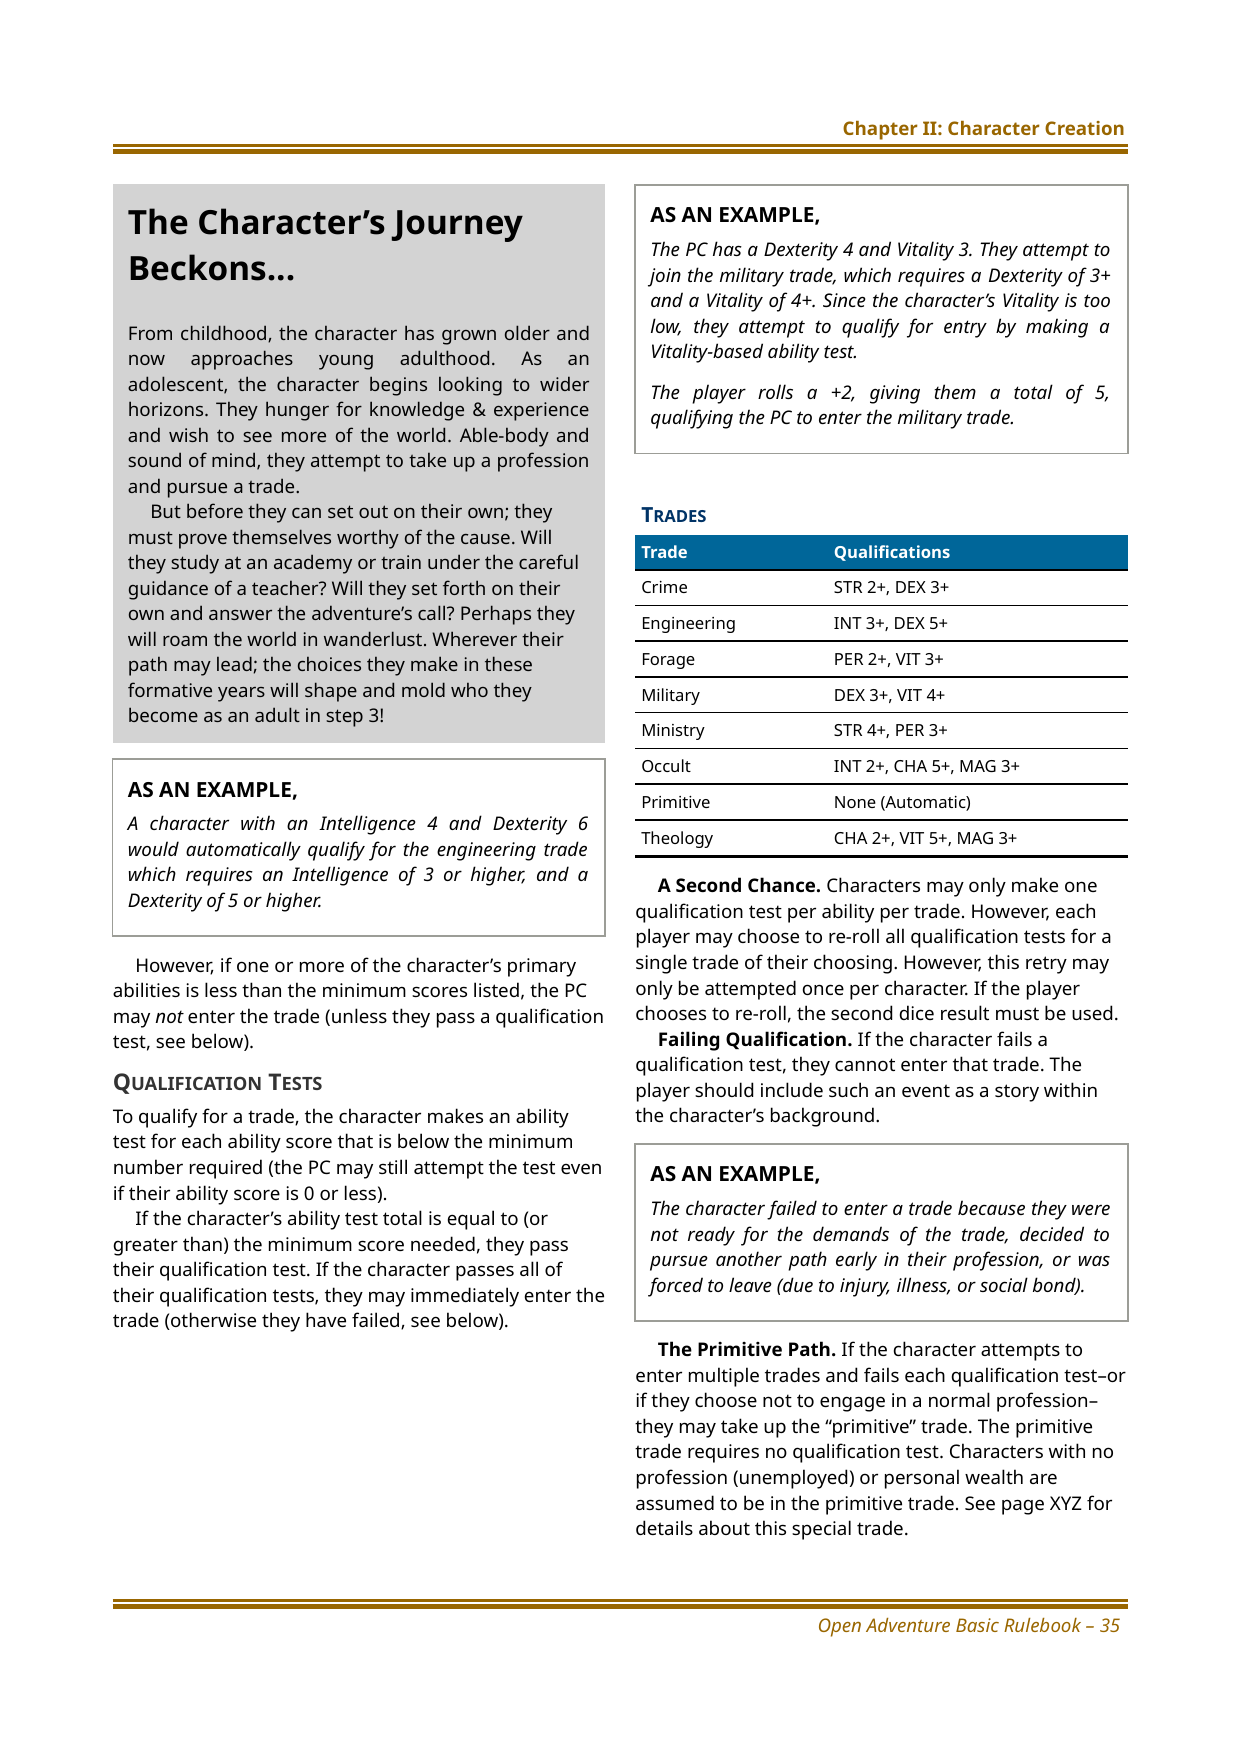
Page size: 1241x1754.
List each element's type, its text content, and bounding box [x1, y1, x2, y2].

text A Second Chance. Characters may only make one qualification test per ability per trade. However, each player may choose to re-roll all qualification tests for a single trade of their choosing. However, this retry may only be attempted once per character. If the player chooses to re-roll, the second dice result must be used. [635, 873, 1128, 1026]
text If the character’s ability test total is equal to (or greater than) the minimum score needed, they pass their qualification test. If the character passes all of their qualification tests, they may immediately enter the trade (otherwise they have failed, see below). [113, 1205, 605, 1333]
table_header As An Example, A character with an intelligence 4 and dexterity 6 would automatically qualify for the engineering trade which requires an intelligence of 3 or higher, and a dexterity of 5 or higher. [113, 760, 604, 935]
table_cell CHA 2+, VIT 5+, MAG 3+ [828, 821, 1128, 855]
table_cell STR 4+, PER 3+ [828, 713, 1128, 747]
table_cell From childhood, the character has grown older and now approaches young adulthood. As an adolescent, the character begins looking to wider horizons. They hunger for knowledge & experience and wish to see more of the world. Able-body and sound of mind, they attempt to take up a profession and pursue a trade. But before they can set out on their own; they must prove themselves worthy of the cause. Will they study at an academy or train under the careful guidance of a teacher? Will they set forth on their own and answer the adventure’s call? Perhaps they will roam the world in wanderlust. Wherever their path may lead; the choices they make in these formative years will shape and mold who they become as an adult in step 3! [113, 305, 605, 743]
text To qualify for a trade, the character makes an ability test for each ability score that is below the minimum number required (the PC may still attempt the test even if their ability score is 0 or less). [113, 1103, 605, 1205]
table_header The Character’s Journey Beckons... [113, 184, 605, 305]
table_cell Forage [635, 642, 828, 676]
text The Primitive Path. If the character attempts to enter multiple trades and fails each qualification test–or if they choose not to engage in a normal profession–they may take up the “primitive” trade. The primitive trade requires no qualification test. Characters with no profession (unemployed) or personal wealth are assumed to be in the primitive trade. See page XYZ for details about this special trade. [635, 1337, 1128, 1541]
table_header As An Example, The PC has a dexterity 4 and Vitality 3. They attempt to join the military trade, which requires a Dexterity of 3+ and a Vitality of 4+. Since the character’s Vitality is too low, they attempt to qualify for entry by making a Vitality-based ability test. The player rolls a +2, giving them a total of 5, qualifying the PC to enter the military trade. [636, 186, 1127, 453]
table_cell Ministry [635, 713, 828, 747]
table_cell PER 2+, VIT 3+ [828, 642, 1128, 676]
text Failing Qualification. If the character fails a qualification test, they cannot enter that trade. The player should include such an event as a story within the character’s background. [635, 1026, 1128, 1128]
table_cell None (Automatic) [828, 785, 1128, 819]
table_cell Military [635, 678, 828, 712]
table_header As An Example, The character failed to enter a trade because they were not ready for the demands of the trade, decided to pursue another path early in their profession, or was forced to leave (due to injury, illness, or social bond). [636, 1145, 1127, 1320]
text However, if one or more of the character’s primary abilities is less than the minimum scores listed, the PC may not enter the trade (unless they pass a qualification test, see below). [113, 952, 605, 1054]
table_cell Crime [635, 571, 828, 604]
table_cell DEX 3+, VIT 4+ [828, 678, 1128, 712]
subtitle Qualification Tests [113, 1066, 605, 1097]
table_cell Trade [635, 535, 828, 569]
table_cell Occult [635, 749, 828, 783]
table_cell INT 3+, DEX 5+ [828, 606, 1128, 640]
table_cell Primitive [635, 785, 828, 819]
table_header Trades [635, 495, 1128, 535]
table_cell Theology [635, 821, 828, 855]
table_cell INT 2+, CHA 5+, MAG 3+ [828, 749, 1128, 783]
table_cell Qualifications [828, 535, 1128, 569]
table_cell Engineering [635, 606, 828, 640]
table_cell STR 2+, DEX 3+ [828, 571, 1128, 604]
